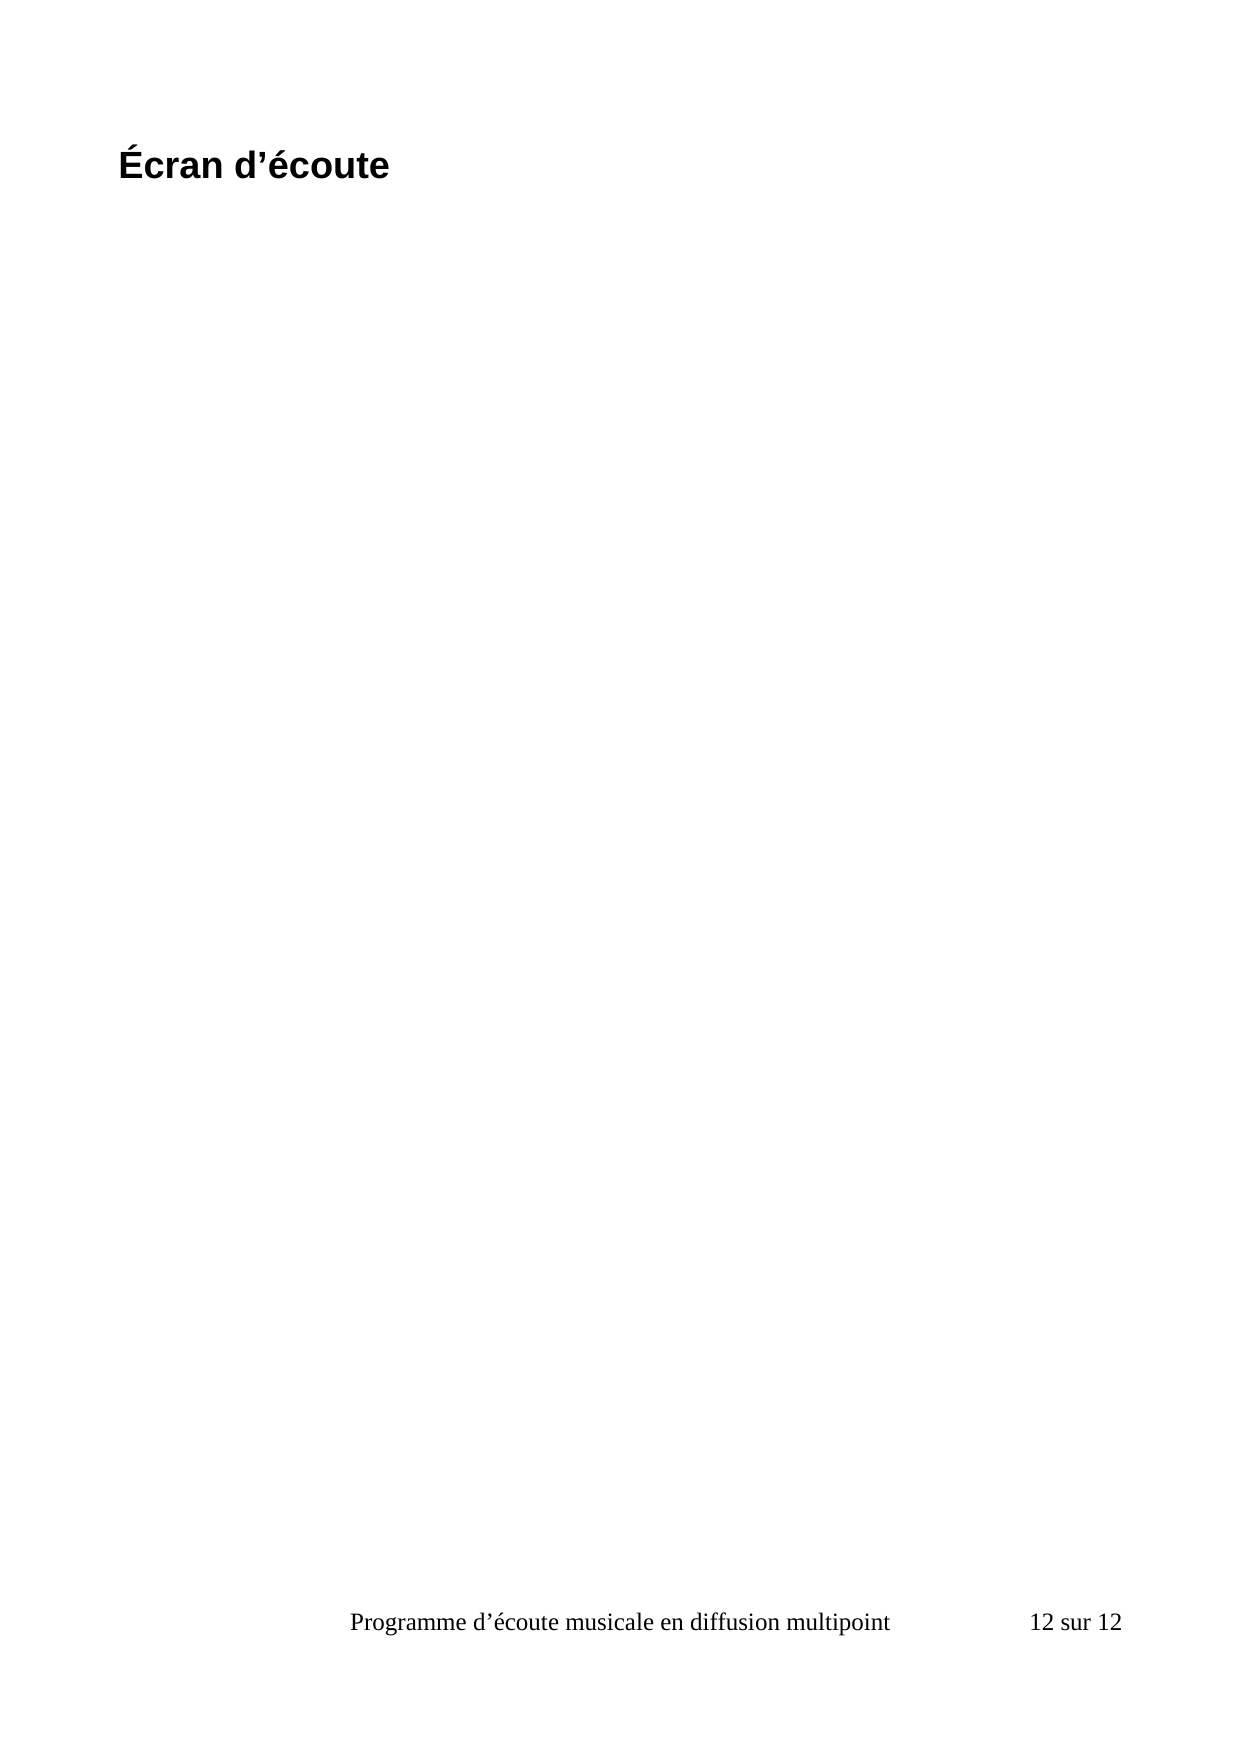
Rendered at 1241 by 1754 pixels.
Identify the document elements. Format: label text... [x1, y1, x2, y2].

subtitle Écran d’écoute [118, 143, 1122, 187]
